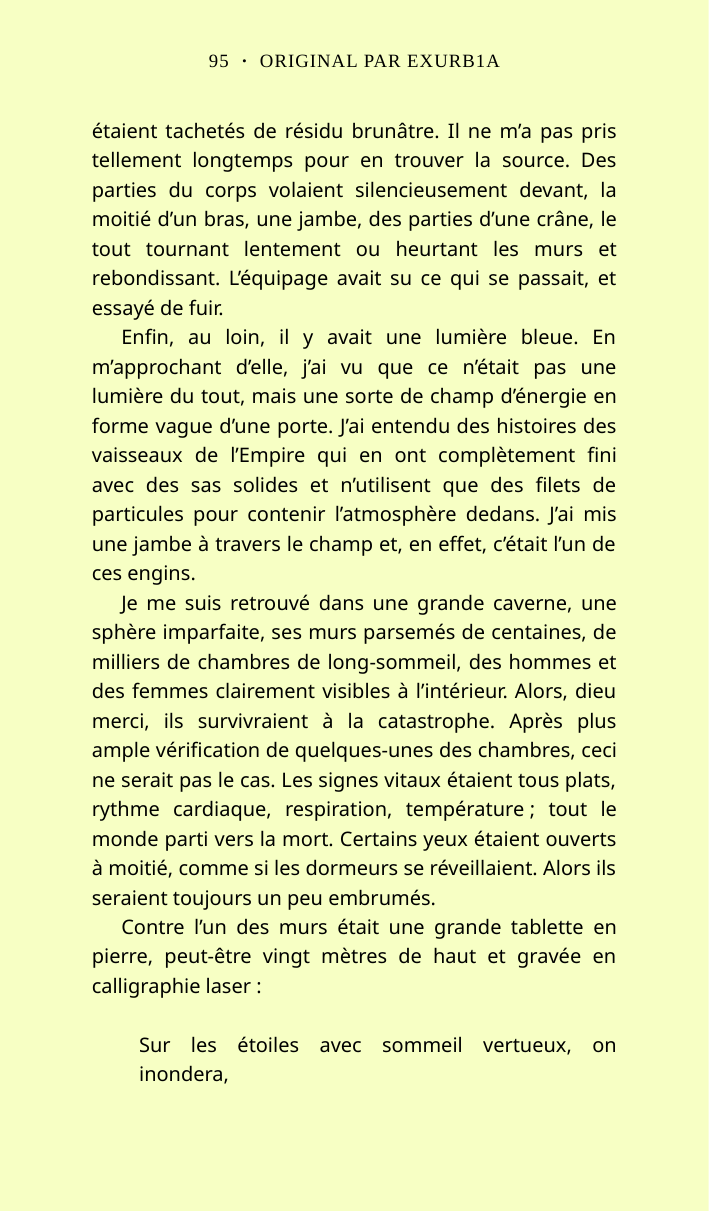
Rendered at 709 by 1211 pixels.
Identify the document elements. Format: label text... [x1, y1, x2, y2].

text Enfin, au loin, il y avait une lumière bleue. En m’approchant d’elle, j’ai vu que ce n’était pas une lumière du tout, mais une sorte de champ d’énergie en forme vague d’une porte. J’ai entendu des histoires des vaisseaux de l’Empire qui en ont complètement fini avec des sas solides et n’utilisent que des filets de particules pour contenir l’atmosphère dedans. J’ai mis une jambe à travers le champ et, en effet, c’était l’un de ces engins. [92, 321, 617, 587]
text Contre l’un des murs était une grande tablette en pierre, peut-être vingt mètres de haut et gravée en calligraphie laser : [92, 911, 617, 999]
text Je me suis retrouvé dans une grande caverne, une sphère imparfaite, ses murs parsemés de centaines, de milliers de chambres de long-sommeil, des hommes et des femmes clairement visibles à l’intérieur. Alors, dieu merci, ils survivraient à la catastrophe. Après plus ample vérification de quelques-unes des chambres, ceci ne serait pas le cas. Les signes vitaux étaient tous plats, rythme cardiaque, respiration, température ; tout le monde parti vers la mort. Certains yeux étaient ouverts à moitié, comme si les dormeurs se réveillaient. Alors ils seraient toujours un peu embrumés. [92, 587, 617, 911]
text Sur les étoiles avec sommeil vertueux, on inondera, [139, 1029, 617, 1088]
text étaient tachetés de résidu brunâtre. Il ne m’a pas pris tellement longtemps pour en trouver la source. Des parties du corps volaient silencieusement devant, la moitié d’un bras, une jambe, des parties d’une crâne, le tout tournant lentement ou heurtant les murs et rebondissant. L’équipage avait su ce qui se passait, et essayé de fuir. [92, 115, 617, 321]
